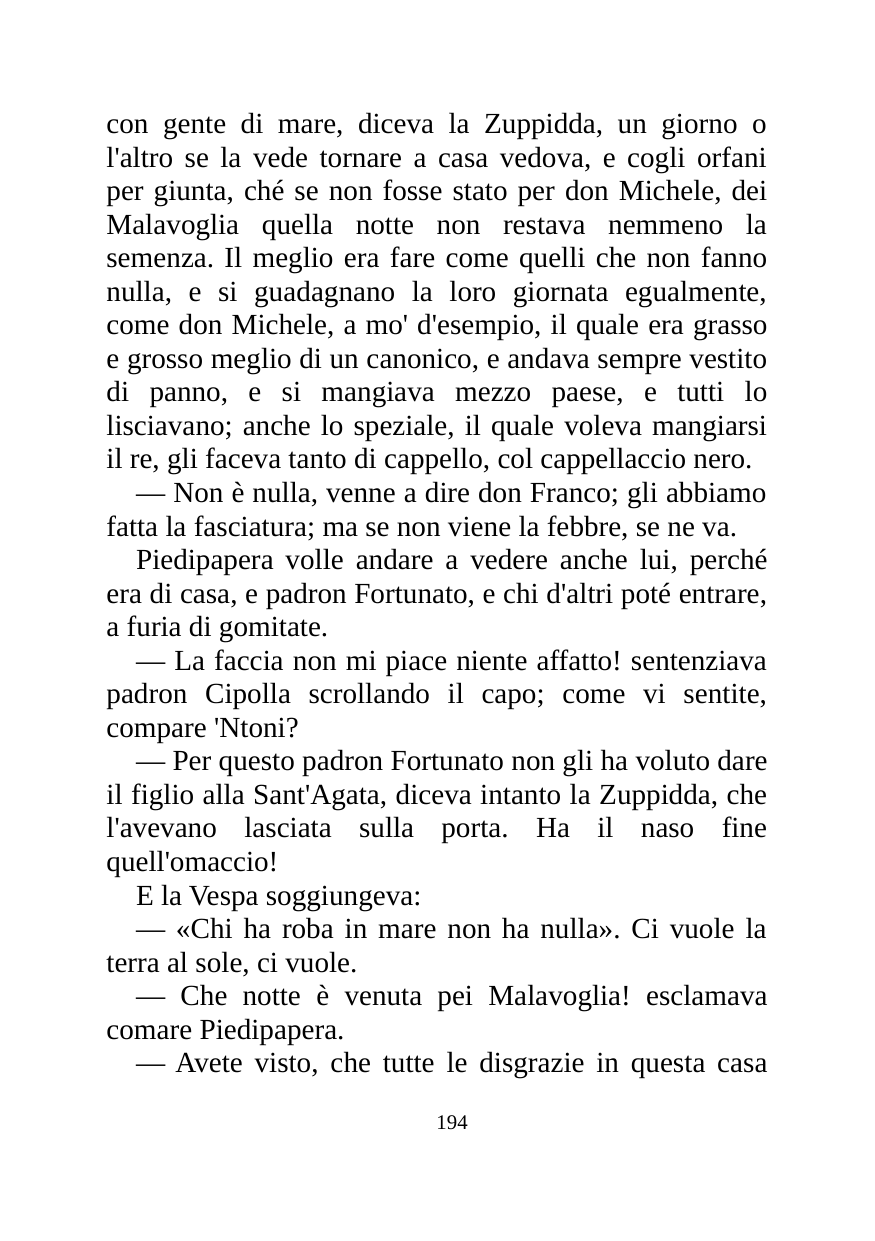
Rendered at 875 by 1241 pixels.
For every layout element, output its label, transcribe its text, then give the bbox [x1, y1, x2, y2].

text — «Chi ha roba in mare non ha nulla». Ci vuole la terra al sole, ci vuole. [106, 911, 768, 978]
text — Non è nulla, venne a dire don Franco; gli abbiamo fatta la fasciatura; ma se non viene la febbre, se ne va. [106, 475, 768, 542]
text — Avete visto, che tutte le disgrazie in questa casa [106, 1045, 768, 1079]
text — Per questo padron Fortunato non gli ha voluto dare il figlio alla Sant'Agata, diceva intanto la Zuppidda, che l'avevano lasciata sulla porta. Ha il naso fine quell'omaccio! [106, 743, 768, 878]
text — La faccia non mi piace niente affatto! sentenziava padron Cipolla scrollando il capo; come vi sentite, compare 'Ntoni? [106, 643, 768, 743]
text — Che notte è venuta pei Malavoglia! esclamava comare Piedipapera. [106, 978, 768, 1045]
text Piedipapera volle andare a vedere anche lui, perché era di casa, e padron Fortunato, e chi d'altri poté entrare, a furia di gomitate. [106, 542, 768, 643]
text con gente di mare, diceva la Zuppidda, un giorno o l'altro se la vede tornare a casa vedova, e cogli orfani per giunta, ché se non fosse stato per don Michele, dei Malavoglia quella notte non restava nemmeno la semenza. Il meglio era fare come quelli che non fanno nulla, e si guadagnano la loro giornata egualmente, come don Michele, a mo' d'esempio, il quale era grasso e grosso meglio di un canonico, e andava sempre vestito di panno, e si mangiava mezzo paese, e tutti lo lisciavano; anche lo speziale, il quale voleva mangiarsi il re, gli faceva tanto di cappello, col cappellaccio nero. [106, 106, 768, 475]
text E la Vespa soggiungeva: [106, 878, 768, 911]
